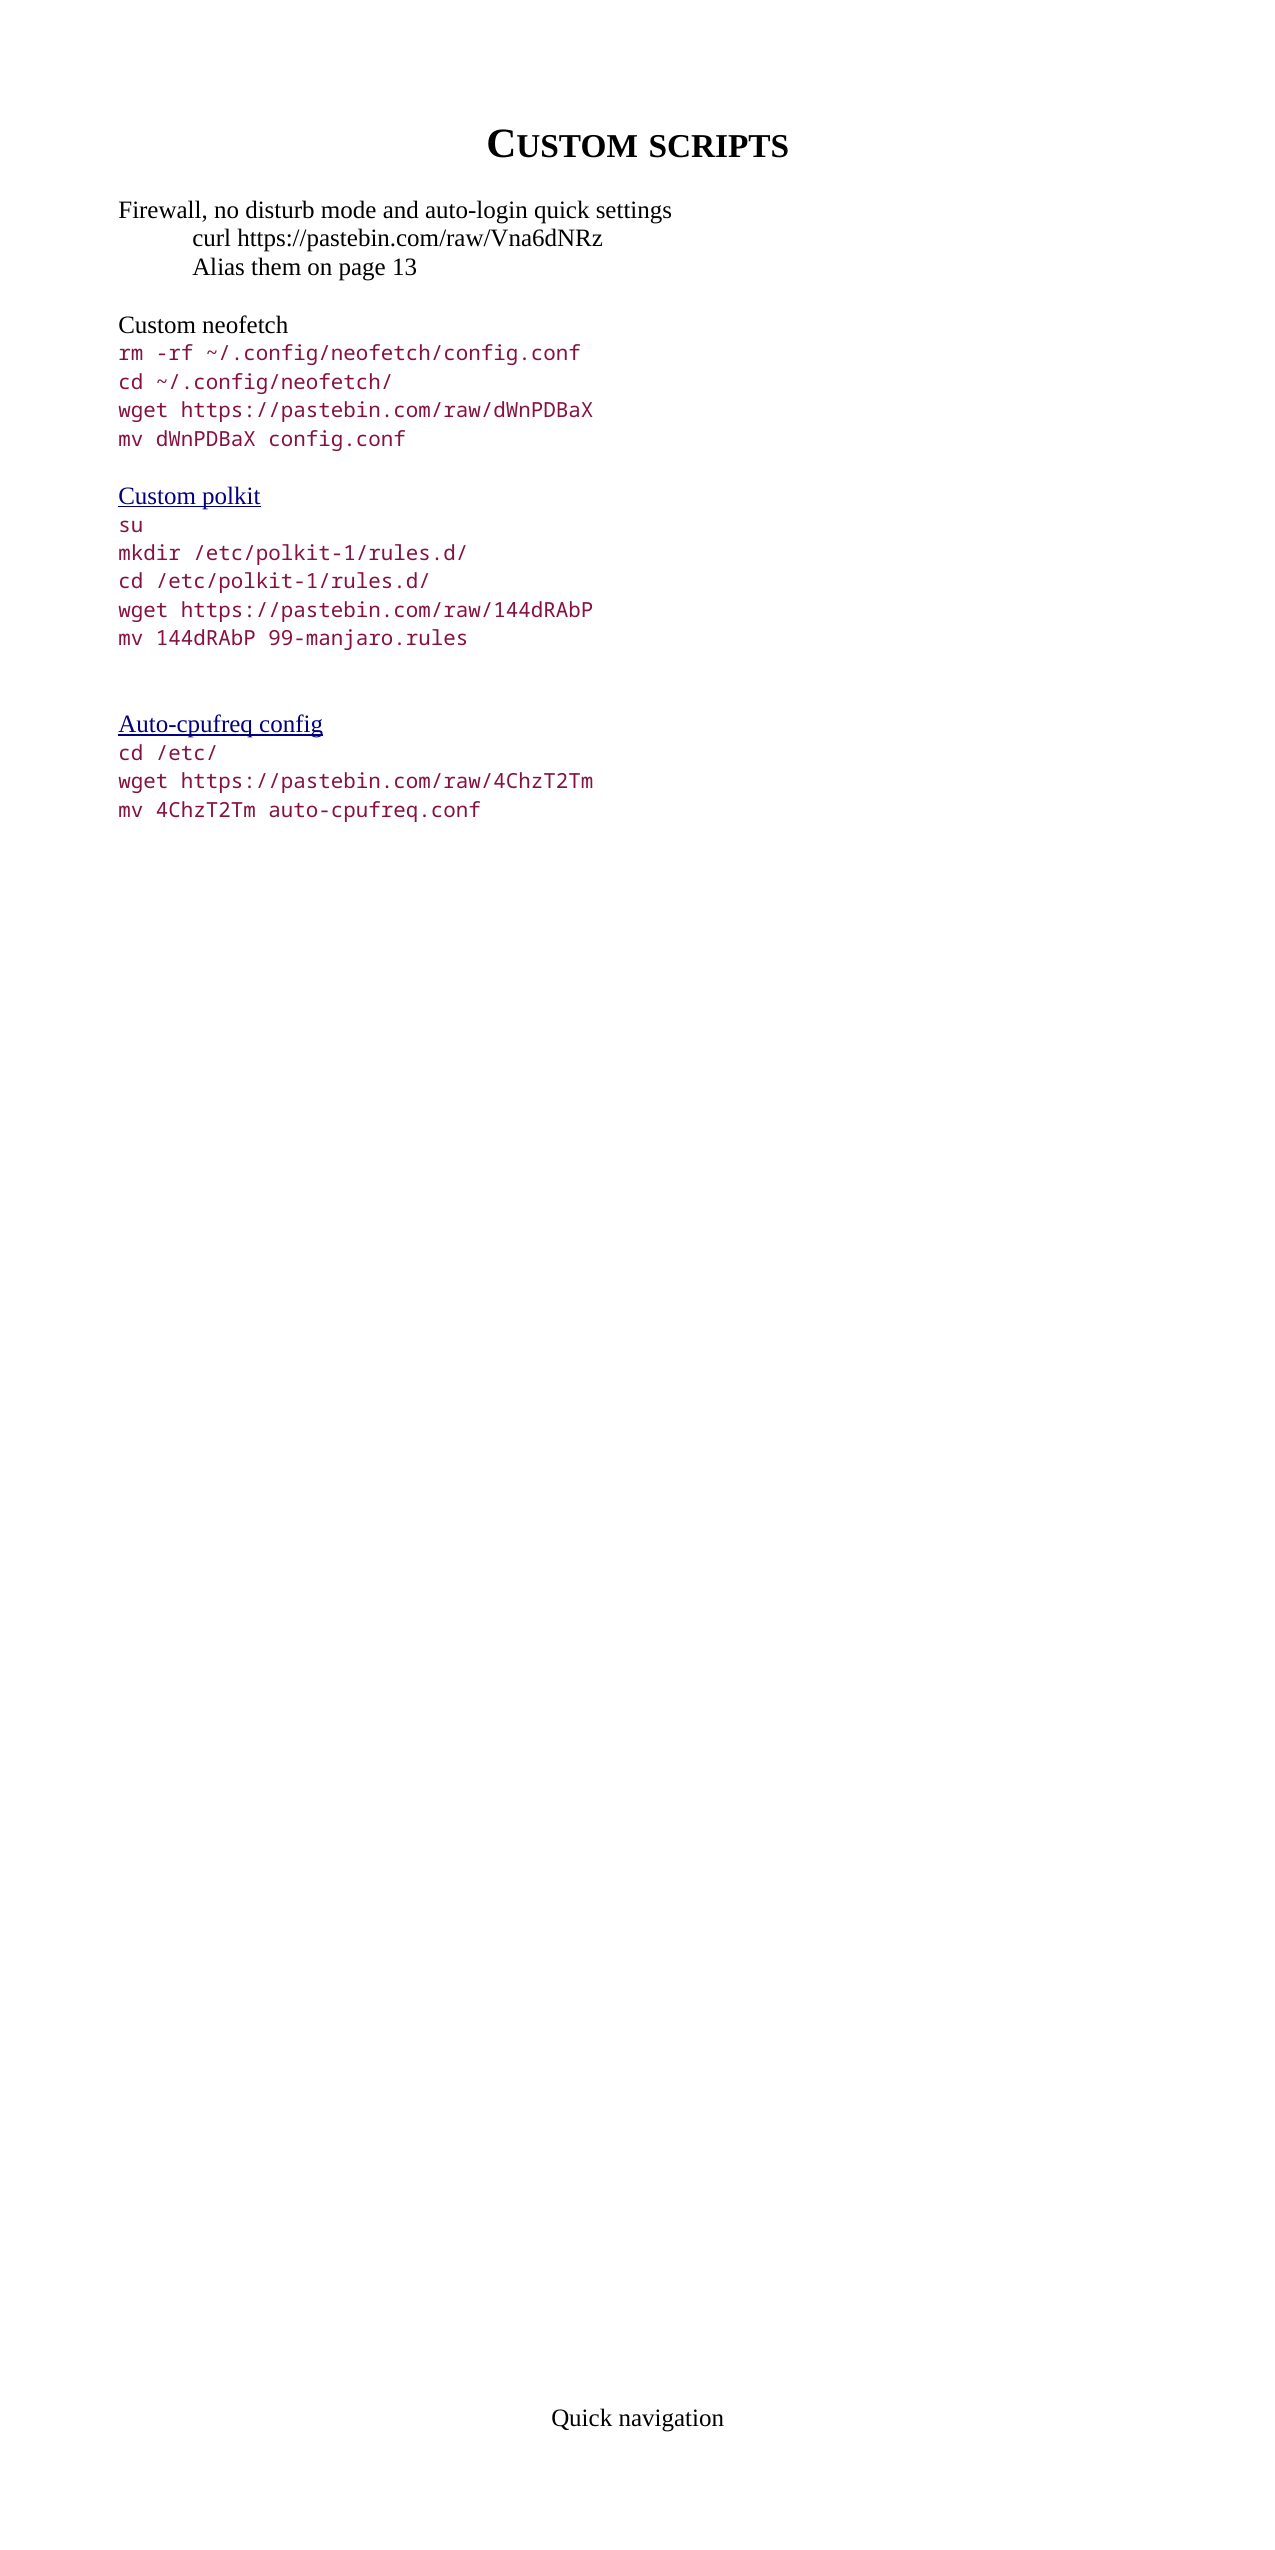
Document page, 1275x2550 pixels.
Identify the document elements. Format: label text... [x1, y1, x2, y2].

text su [118, 510, 1157, 538]
text Firewall, no disturb mode and auto-login quick settings [118, 195, 1157, 223]
text Custom scripts [118, 118, 1157, 166]
text cd /etc/polkit-1/rules.d/ [118, 567, 1157, 595]
text cd ~/.config/neofetch/ [118, 367, 1157, 395]
text cd /etc/ [118, 738, 1157, 767]
text Auto-cpufreq config [118, 709, 1157, 738]
text wget https://pastebin.com/raw/144dRAbP [118, 595, 1157, 623]
text mv 144dRAbP 99-manjaro.rules [118, 623, 1157, 652]
text mkdir /etc/polkit-1/rules.d/ [118, 538, 1157, 567]
text mv dWnPDBaX config.conf [118, 424, 1157, 452]
text wget https://pastebin.com/raw/4ChzT2Tm [118, 767, 1157, 795]
text Custom neofetch [118, 310, 1157, 338]
text rm -rf ~/.config/neofetch/config.conf [118, 338, 1157, 367]
text wget https://pastebin.com/raw/dWnPDBaX [118, 395, 1157, 424]
text Custom polkit [118, 481, 1157, 510]
text mv 4ChzT2Tm auto-cpufreq.conf [118, 795, 1157, 823]
text curl https://pastebin.com/raw/Vna6dNRz [118, 223, 1157, 252]
text Alias them on page 12 [118, 252, 1157, 281]
